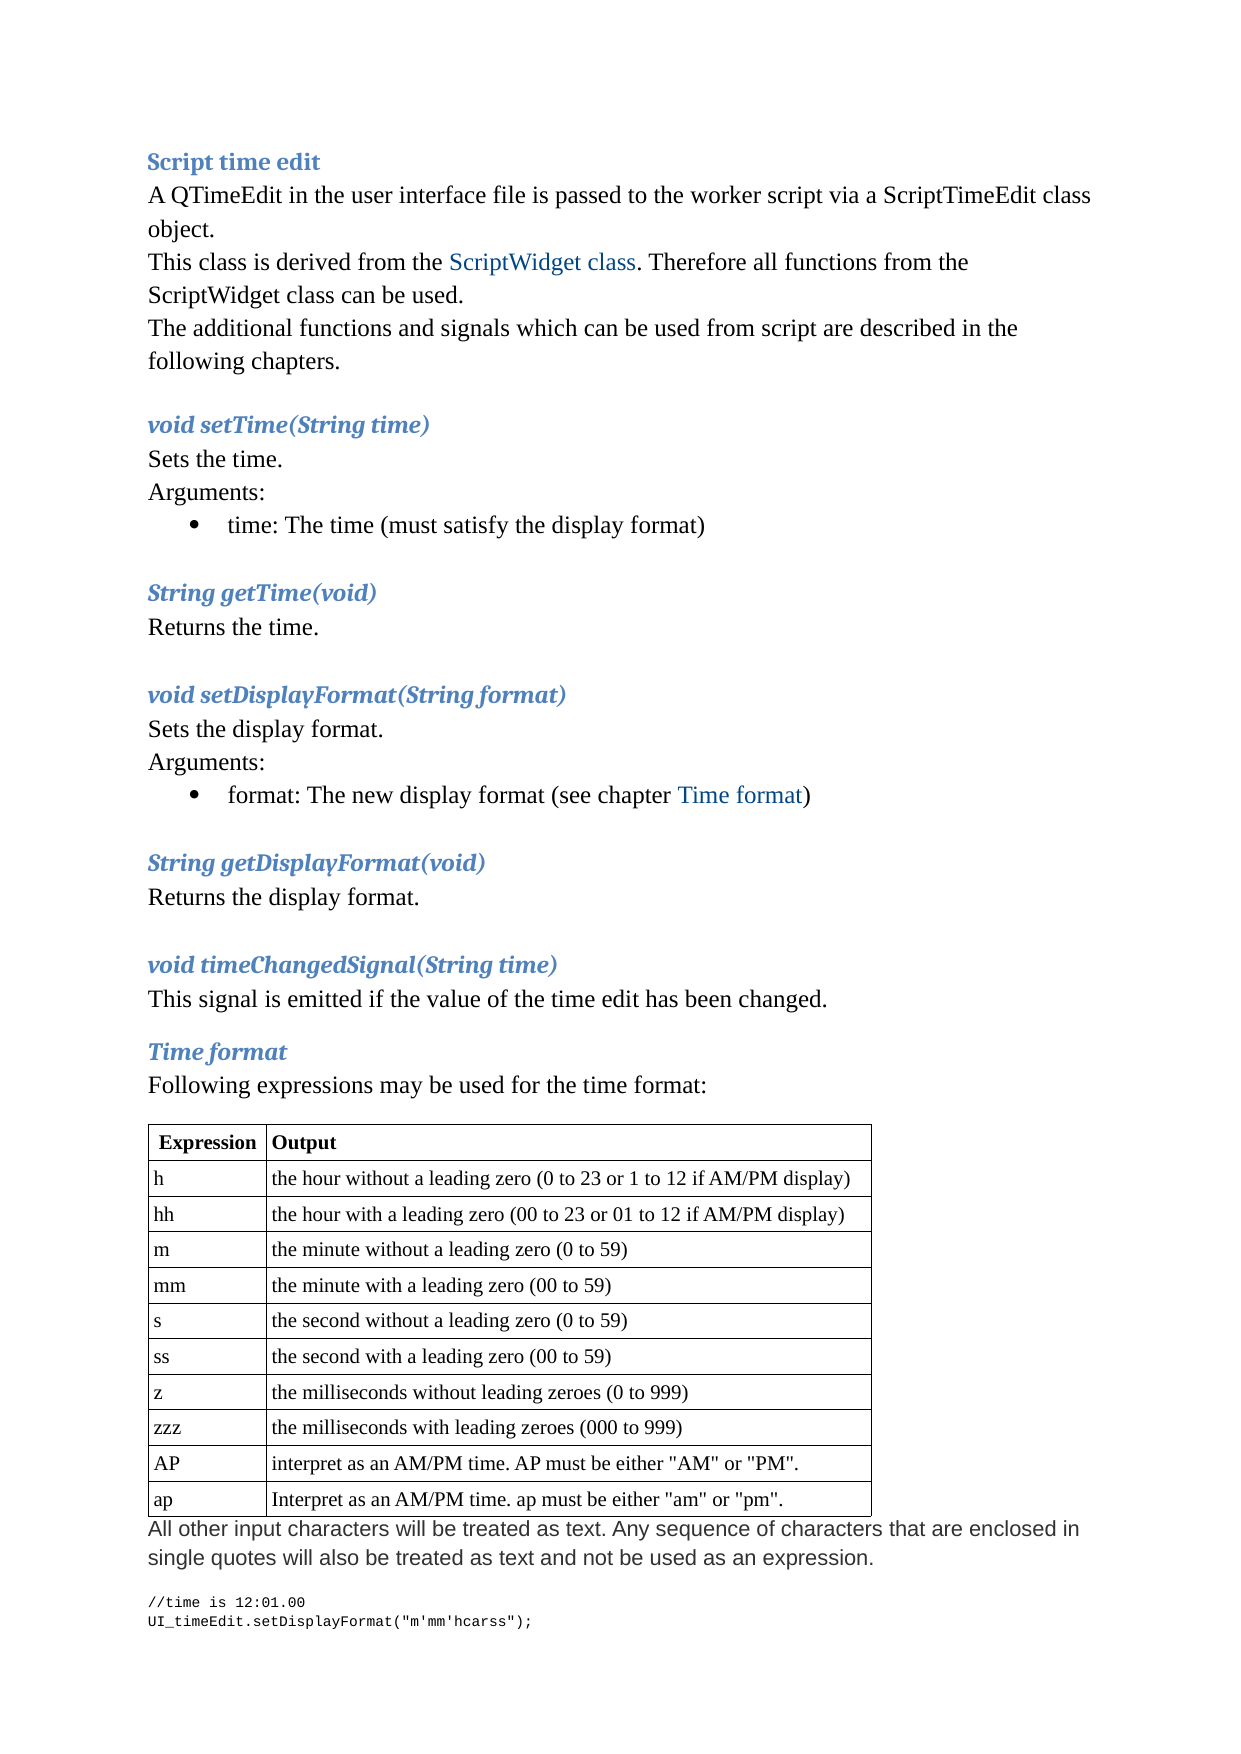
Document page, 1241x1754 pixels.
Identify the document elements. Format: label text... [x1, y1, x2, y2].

table_cell hh [149, 1197, 266, 1231]
subtitle String getDisplayFormat(void) [148, 849, 1093, 877]
table_header Output [267, 1125, 871, 1160]
table_cell AP [149, 1446, 266, 1481]
table_cell Interpret as an AM/PM time. ap must be either "am" or "pm". [267, 1482, 871, 1516]
table_cell ap [149, 1482, 266, 1516]
text All other input characters will be treated as text. Any sequence of characters that are enclosed in single quotes will also be treated as text and not be used as an expression. [148, 1516, 1093, 1571]
table_cell the hour with a leading zero (00 to 23 or 01 to 12 if AM/PM display) [267, 1197, 871, 1231]
table_cell zzz [149, 1410, 266, 1445]
text This class is derived from the ScriptWidget class. Therefore all functions from the ScriptWidget class can be used. [148, 247, 1093, 308]
subtitle void setDisplayFormat(String format) [148, 681, 1093, 709]
text //time is 12:01.00 [148, 1595, 1093, 1612]
table_cell the milliseconds with leading zeroes (000 to 999) [267, 1410, 871, 1445]
subtitle void setTime(String time) [148, 411, 1093, 439]
text UI_timeEdit.setDisplayFormat("m'mm'hcarss"); [148, 1614, 1093, 1631]
subtitle Time format [148, 1037, 1093, 1066]
text A QTimeEdit in the user interface file is passed to the worker script via a ScriptTimeEdit class object. [148, 181, 1093, 242]
table_cell h [149, 1161, 266, 1196]
text Sets the display format. [148, 714, 1093, 742]
table_cell the second without a leading zero (0 to 59) [267, 1304, 871, 1338]
subtitle String getTime(void) [148, 579, 1093, 607]
list format: The new display format (see chapter Time format) [190, 780, 1093, 808]
text Arguments: [148, 747, 1093, 775]
table_cell the minute without a leading zero (0 to 59) [267, 1232, 871, 1267]
table_cell the hour without a leading zero (0 to 23 or 1 to 12 if AM/PM display) [267, 1161, 871, 1196]
text Returns the time. [148, 612, 1093, 640]
table_cell the second with a leading zero (00 to 59) [267, 1339, 871, 1374]
table_header Expression [149, 1125, 266, 1160]
text This signal is emitted if the value of the time edit has been changed. [148, 984, 1093, 1012]
text Returns the display format. [148, 882, 1093, 910]
table_cell the milliseconds without leading zeroes (0 to 999) [267, 1375, 871, 1409]
table_cell m [149, 1232, 266, 1267]
subtitle void timeChangedSignal(String time) [148, 951, 1093, 979]
text Sets the time. [148, 444, 1093, 472]
text The additional functions and signals which can be used from script are described in the following chapters. [148, 313, 1093, 374]
subtitle Script time edit [148, 148, 1093, 176]
text Following expressions may be used for the time format: [148, 1071, 1093, 1099]
list time: The time (must satisfy the display format) [190, 510, 1093, 538]
table_cell interpret as an AM/PM time. AP must be either "AM" or "PM". [267, 1446, 871, 1481]
table_cell z [149, 1375, 266, 1409]
table_cell ss [149, 1339, 266, 1374]
table_cell the minute with a leading zero (00 to 59) [267, 1268, 871, 1302]
table_cell mm [149, 1268, 266, 1302]
text Arguments: [148, 477, 1093, 505]
table_cell s [149, 1304, 266, 1338]
